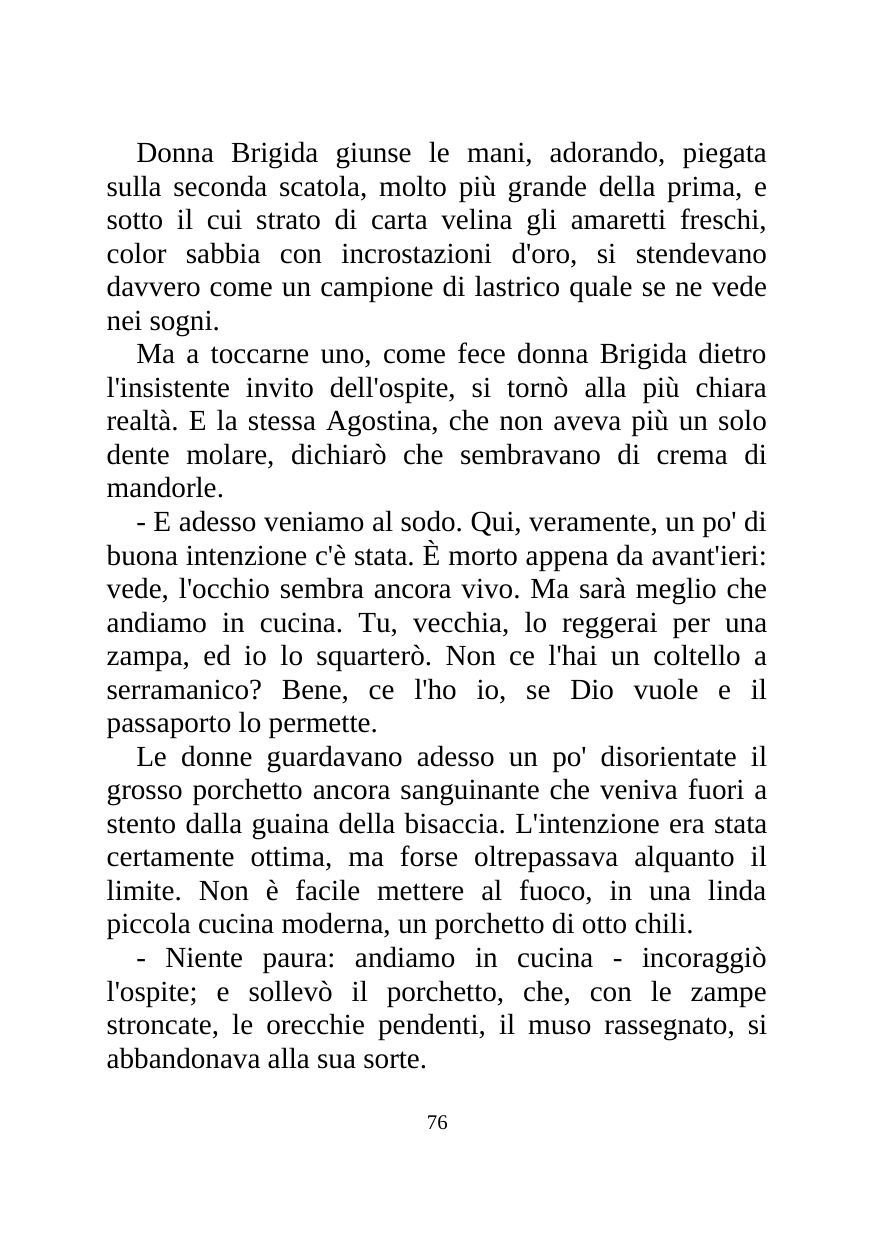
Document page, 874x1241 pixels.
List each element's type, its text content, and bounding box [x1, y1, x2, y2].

text Donna Brigida giunse le mani, adorando, piegata sulla seconda scatola, molto più grande della prima, e sotto il cui strato di carta velina gli amaretti freschi, color sabbia con incrostazioni d'oro, si stendevano davvero come un campione di lastrico quale se ne vede nei sogni. [106, 135, 768, 336]
text Le donne guardavano adesso un po' disorientate il grosso porchetto ancora sanguinante che veniva fuori a stento dalla guaina della bisaccia. L'intenzione era stata certamente ottima, ma forse oltrepassava alquanto il limite. Non è facile mettere al fuoco, in una linda piccola cucina moderna, un porchetto di otto chili. [106, 739, 768, 940]
text - E adesso veniamo al sodo. Qui, veramente, un po' di buona intenzione c'è stata. È morto appena da avant'ieri: vede, l'occhio sembra ancora vivo. Ma sarà meglio che andiamo in cucina. Tu, vecchia, lo reggerai per una zampa, ed io lo squarterò. Non ce l'hai un coltello a serramanico? Bene, ce l'ho io, se Dio vuole e il passaporto lo permette. [106, 504, 768, 739]
text - Niente paura: andiamo in cucina - incoraggiò l'ospite; e sollevò il porchetto, che, con le zampe stroncate, le orecchie pendenti, il muso rassegnato, si abbandonava alla sua sorte. [106, 940, 768, 1074]
text Ma a toccarne uno, come fece donna Brigida dietro l'insistente invito dell'ospite, si tornò alla più chiara realtà. E la stessa Agostina, che non aveva più un solo dente molare, dichiarò che sembravano di crema di mandorle. [106, 336, 768, 504]
